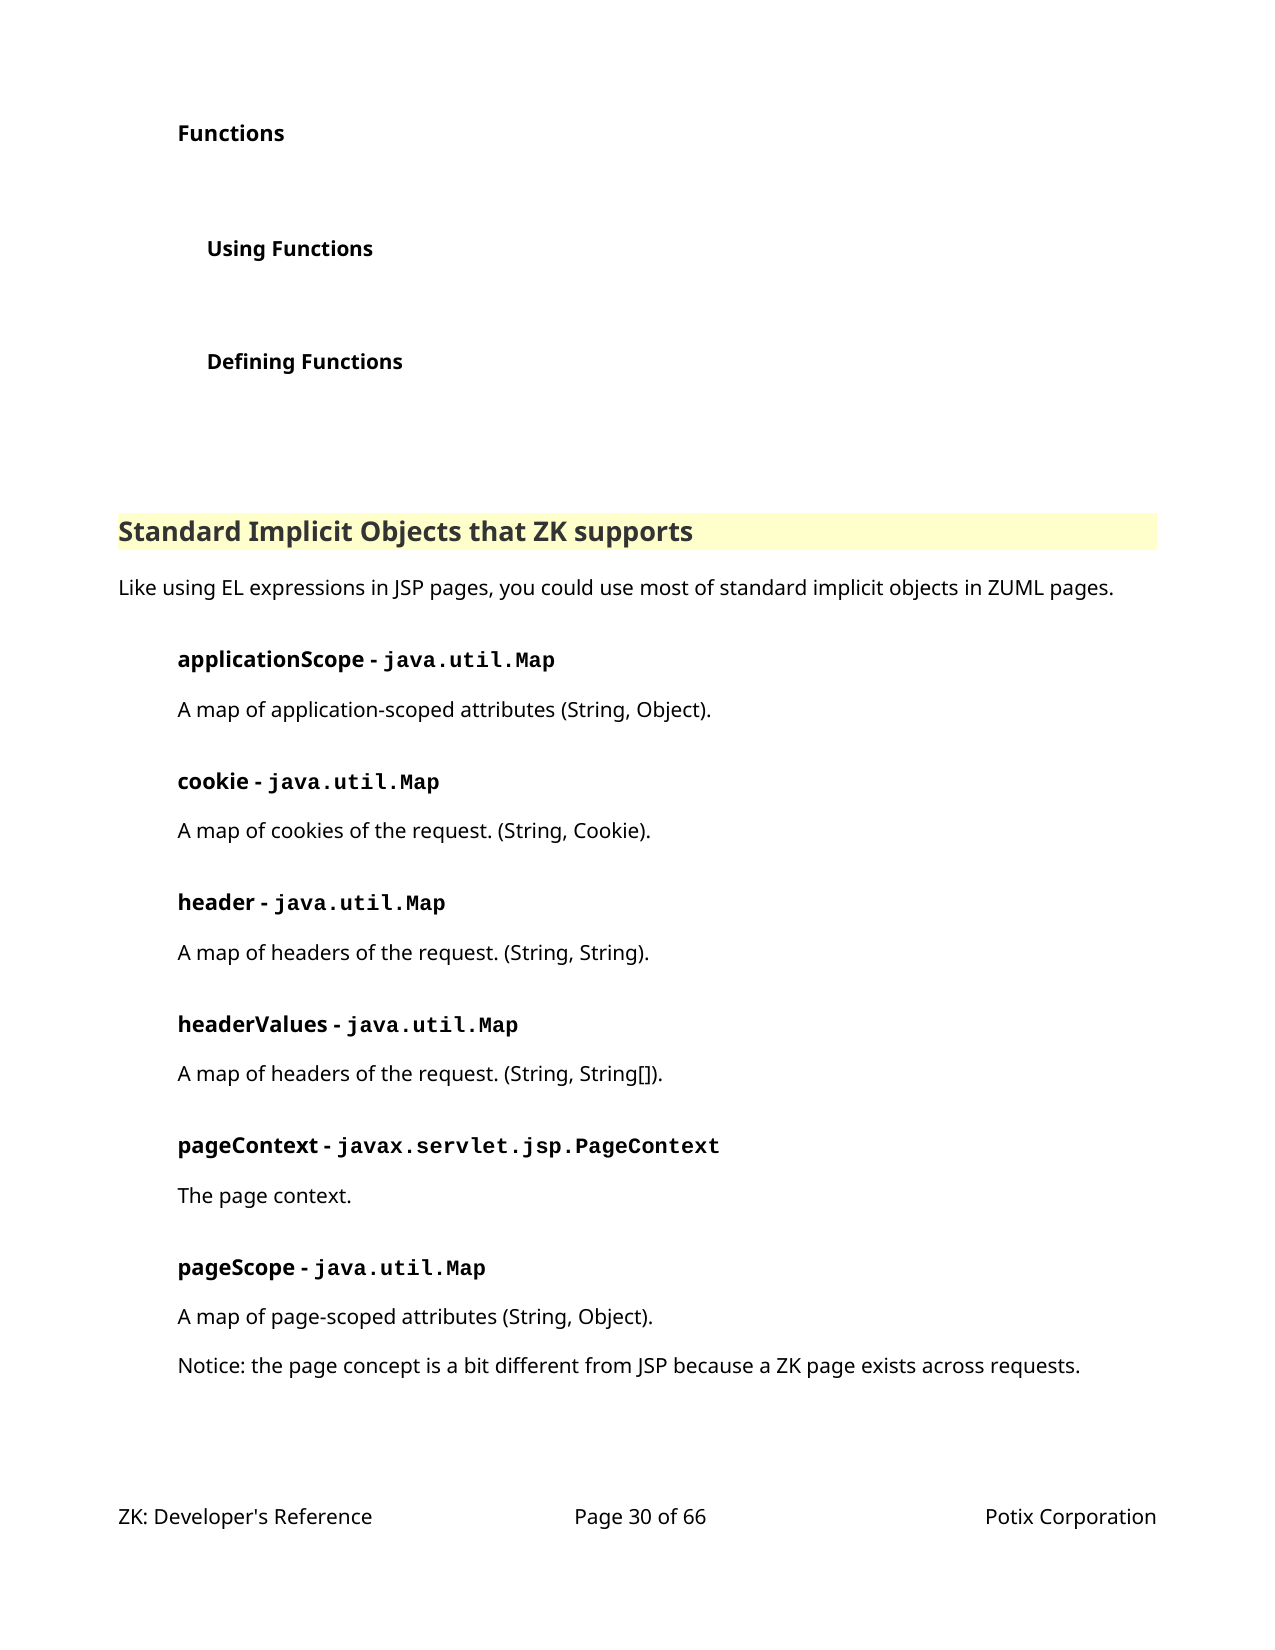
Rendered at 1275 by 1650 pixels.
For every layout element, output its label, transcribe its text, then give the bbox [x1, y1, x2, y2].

subtitle cookie - java.util.Map [177, 766, 1157, 796]
subtitle applicationScope - java.util.Map [177, 644, 1157, 674]
subtitle pageScope - java.util.Map [177, 1251, 1157, 1282]
subtitle Defining Functions [207, 347, 1157, 376]
text Like using EL expressions in JSP pages, you could use most of standard implicit objects in ZUML pages. [118, 573, 1157, 602]
subtitle Standard Implicit Objects that ZK supports [118, 513, 1157, 550]
subtitle pageContext - javax.servlet.jsp.PageContext [177, 1130, 1157, 1160]
text The page context. [177, 1181, 1157, 1209]
subtitle Using Functions [207, 234, 1157, 262]
subtitle header - java.util.Map [177, 887, 1157, 917]
text A map of cookies of the request. (String, Cookie). [177, 816, 1157, 844]
text Notice: the page concept is a bit different from JSP because a ZK page exists across requests. [177, 1351, 1157, 1379]
text A map of page-scoped attributes (String, Object). [177, 1302, 1157, 1330]
subtitle headerValues - java.util.Map [177, 1008, 1157, 1039]
text A map of headers of the request. (String, String). [177, 938, 1157, 966]
text A map of application-scoped attributes (String, Object). [177, 695, 1157, 723]
subtitle Functions [177, 118, 1157, 148]
text A map of headers of the request. (String, String[]). [177, 1059, 1157, 1087]
